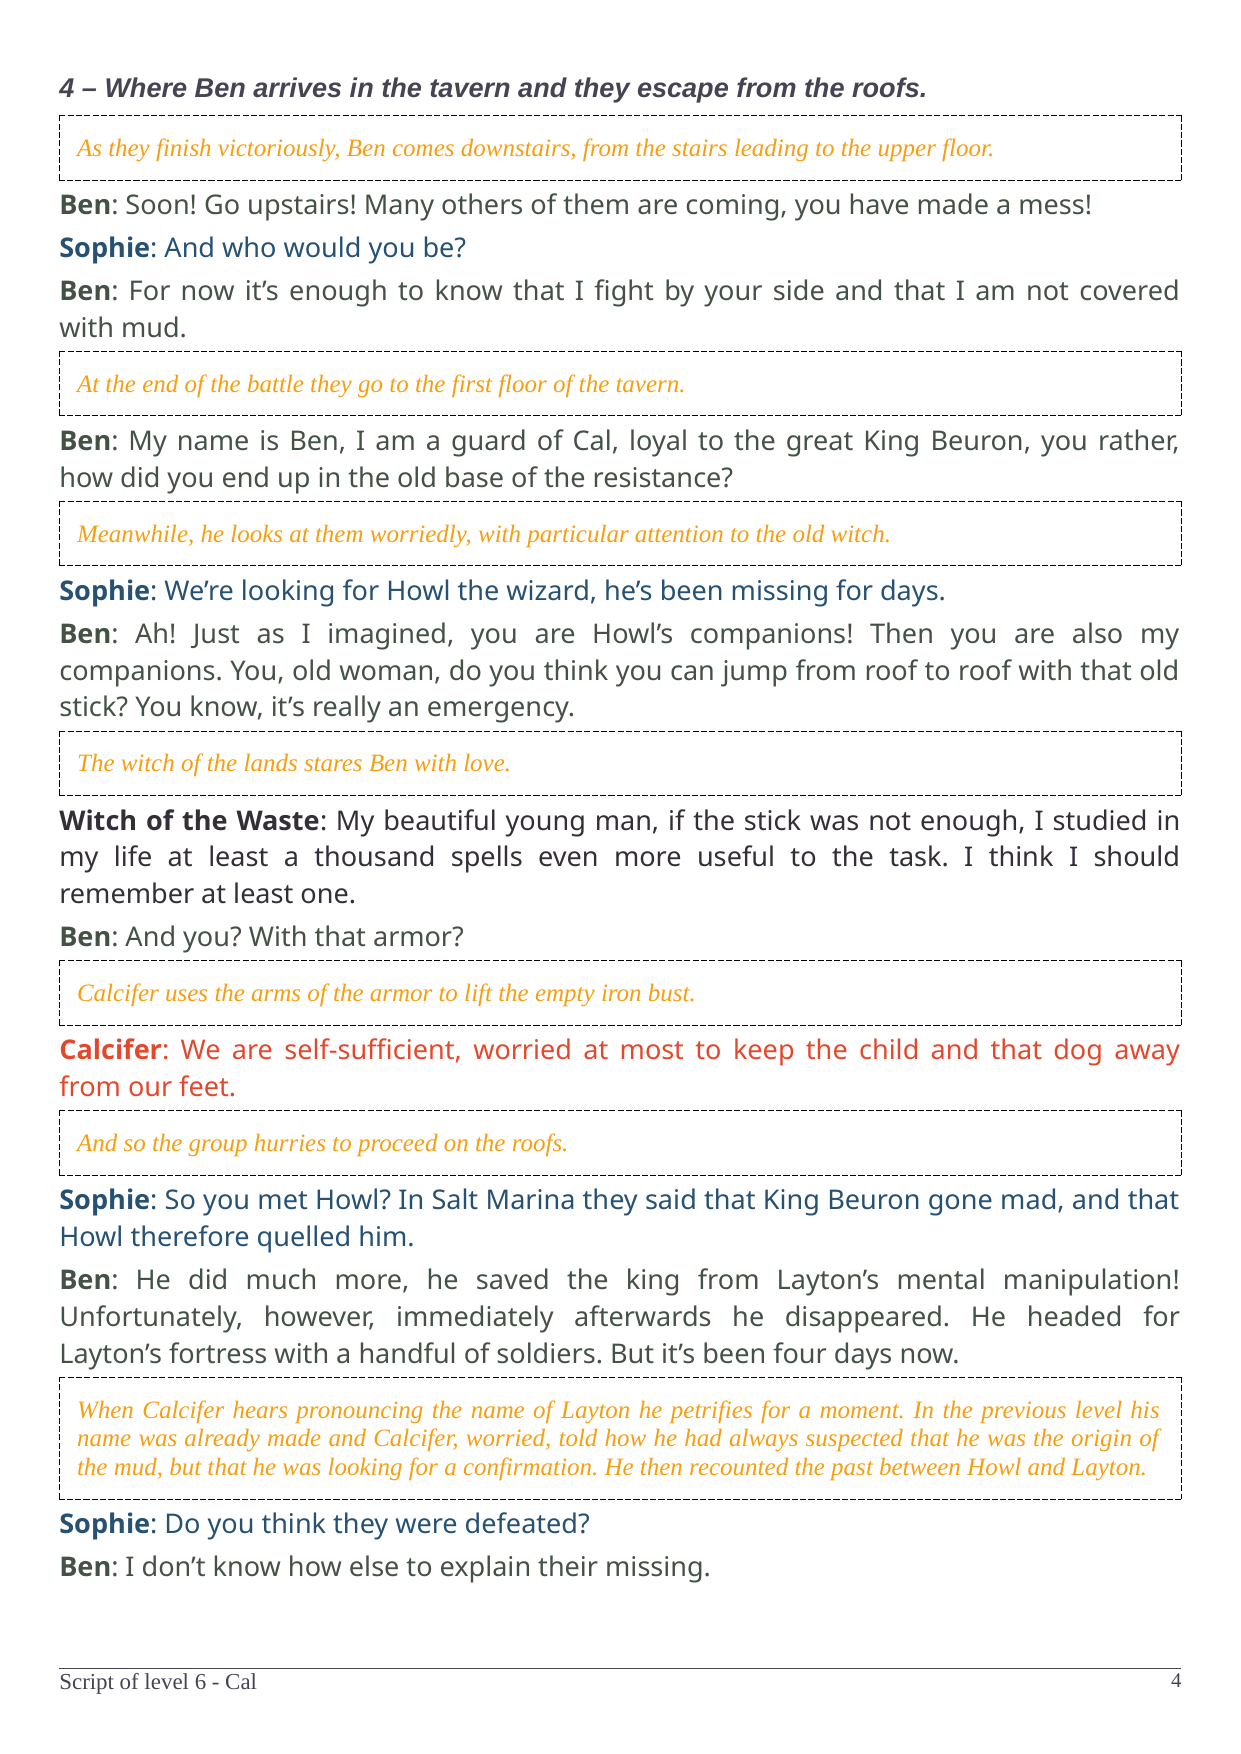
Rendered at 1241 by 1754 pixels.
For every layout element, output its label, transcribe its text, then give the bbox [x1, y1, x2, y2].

text Ben: Ah! Just as I imagined, you are Howl’s companions! Then you are also my companions. You, old woman, do you think you can jump from roof to roof with that old stick? You know, it’s really an emergency. [59, 614, 1181, 725]
subtitle 4 – Where Ben arrives in the tavern and they escape from the roofs. [59, 72, 1181, 103]
text Sophie: And who would you be? [59, 228, 1181, 265]
text Meanwhile, he looks at them worriedly, with particular attention to the old witch. [59, 501, 1181, 565]
text At the end of the battle they go to the first floor of the tavern. [59, 351, 1181, 415]
text Witch of the Waste: My beautiful young man, if the stick was not enough, I studied in my life at least a thousand spells even more useful to the task. I think I should remember at least one. [59, 801, 1181, 912]
text Sophie: We’re looking for Howl the wizard, he’s been missing for days. [59, 571, 1181, 608]
text And so the group hurries to proceed on the roofs. [59, 1110, 1181, 1175]
text Sophie: Do you think they were defeated? [59, 1505, 1181, 1542]
text As they finish victoriously, Ben comes downstairs, from the stairs leading to the upper floor. [59, 115, 1181, 180]
text The witch of the lands stares Ben with love. [59, 731, 1181, 795]
text Calcifer uses the arms of the armor to lift the empty iron bust. [59, 960, 1181, 1025]
text Calcifer: We are self-sufficient, worried at most to keep the child and that dog away from our feet. [59, 1031, 1181, 1104]
text Ben: I don’t know how else to explain their missing. [59, 1547, 1181, 1584]
text When Calcifer hears pronouncing the name of Layton he petrifies for a moment. In the previous level his name was already made and Calcifer, worried, told how he had always suspected that he was the origin of the mud, but that he was looking for a confirmation. He then recounted the past between Howl and Layton. [59, 1377, 1181, 1499]
text Sophie: So you met Howl? In Salt Marina they said that King Beuron gone mad, and that Howl therefore quelled him. [59, 1181, 1181, 1254]
text Ben: For now it’s enough to know that I fight by your side and that I am not covered with mud. [59, 271, 1181, 345]
text Ben: Soon! Go upstairs! Many others of them are coming, you have made a mess! [59, 186, 1181, 222]
text Ben: And you? With that armor? [59, 917, 1181, 954]
text Ben: My name is Ben, I am a guard of Cal, loyal to the great King Beuron, you rather, how did you end up in the old base of the resistance? [59, 421, 1181, 495]
text Ben: He did much more, he saved the king from Layton’s mental manipulation! Unfortunately, however, immediately afterwards he disappeared. He headed for Layton’s fortress with a handful of soldiers. But it’s been four days now. [59, 1260, 1181, 1371]
